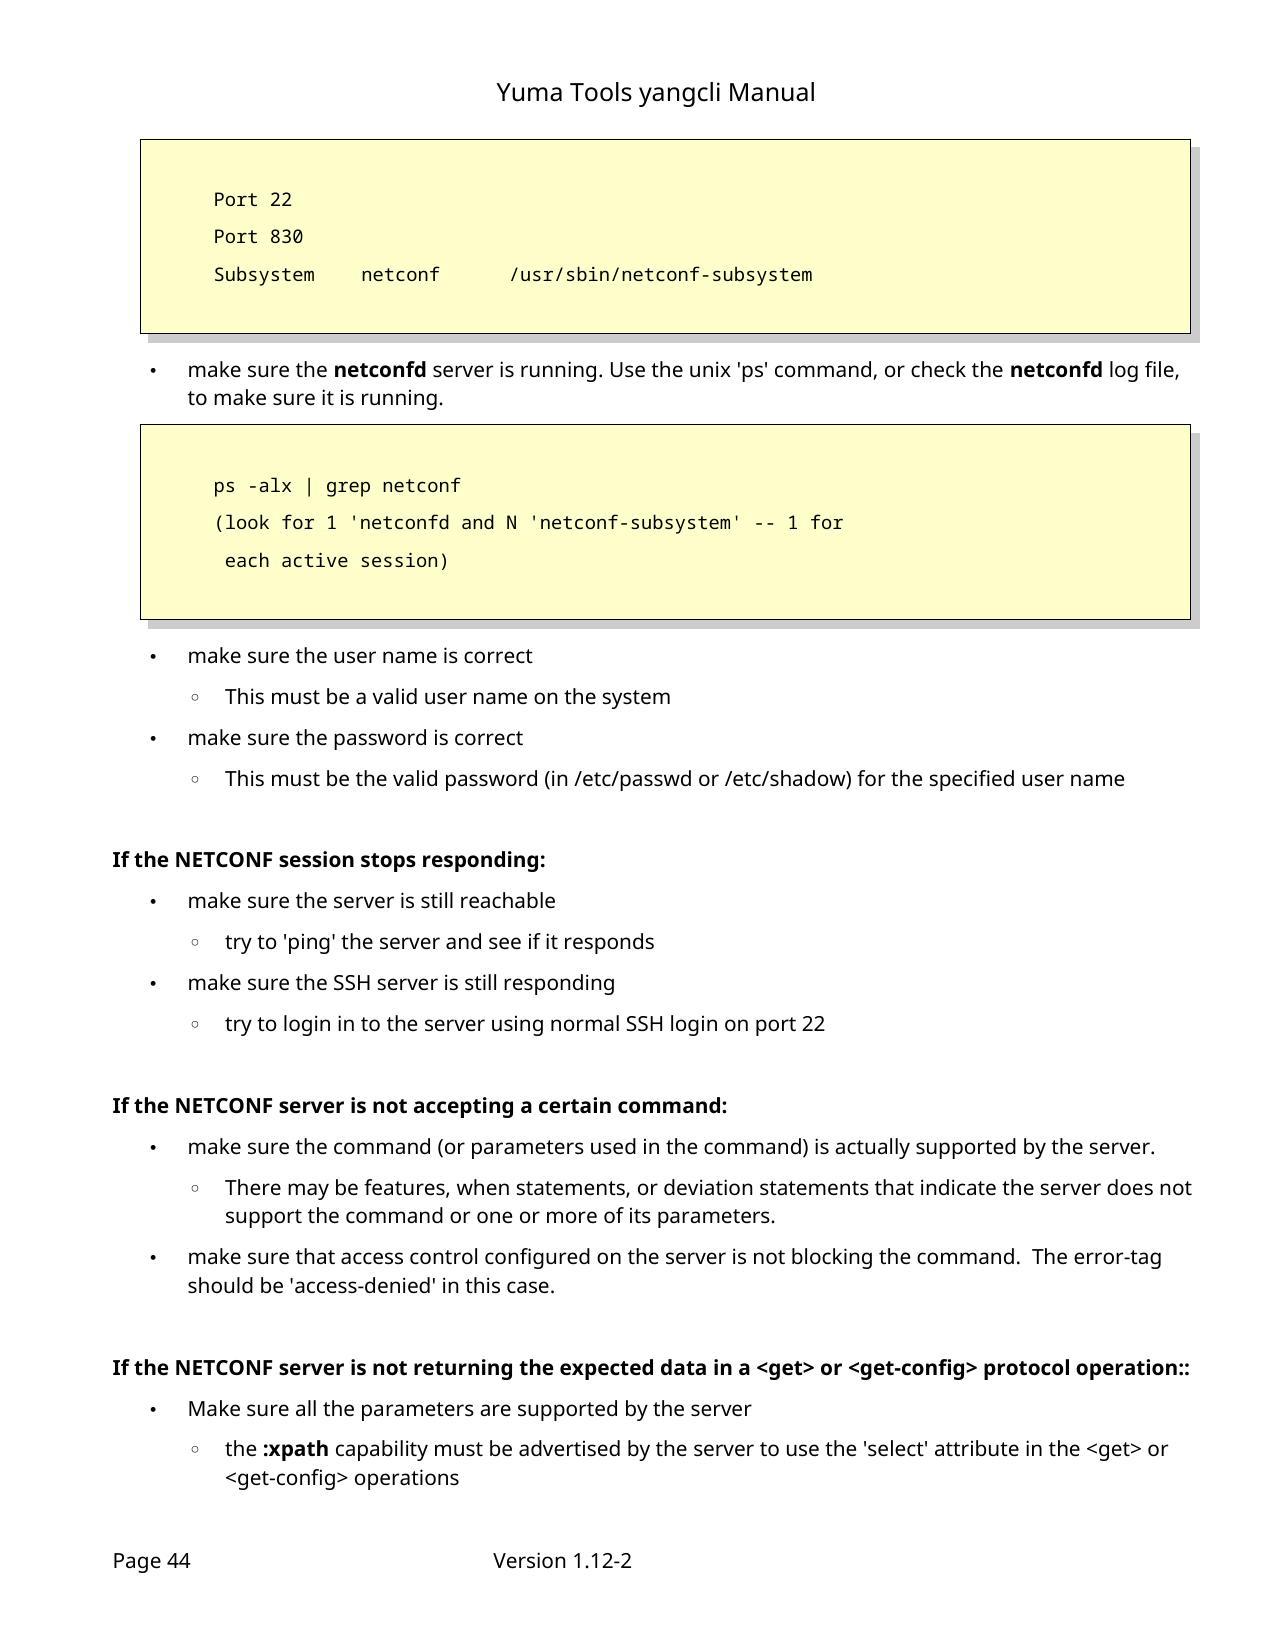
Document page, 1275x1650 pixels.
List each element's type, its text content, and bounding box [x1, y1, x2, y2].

text If the NETCONF server is not accepting a certain command: [112, 1091, 1200, 1119]
list make sure the password is correct [150, 723, 1200, 751]
list try to 'ping' the server and see if it responds [187, 927, 1200, 956]
text If the NETCONF session stops responding: [112, 846, 1200, 874]
list There may be features, when statements, or deviation statements that indicate the server does not support the command or one or more of its parameters. [187, 1173, 1200, 1230]
list make sure that access control configured on the server is not blocking the command. The error-tag should be 'access-denied' in this case. [150, 1242, 1200, 1299]
text Port 22 [141, 176, 1190, 212]
text Port 830 [141, 213, 1190, 249]
list make sure the command (or parameters used in the command) is actually supported by the server. [150, 1132, 1200, 1161]
list try to login in to the server using normal SSH login on port 22 [187, 1009, 1200, 1038]
list make sure the server is still reachable [150, 886, 1200, 915]
list This must be the valid password (in /etc/passwd or /etc/shadow) for the specified user name [187, 764, 1200, 792]
text ps -alx | grep netconf [141, 462, 1190, 497]
list Make sure all the parameters are supported by the server [150, 1394, 1200, 1422]
list make sure the SSH server is still responding [150, 968, 1200, 997]
text (look for 1 'netconfd and N 'netconf-subsystem' -- 1 for [141, 499, 1190, 535]
text If the NETCONF server is not returning the expected data in a <get> or <get-config> protocol operation:: [112, 1353, 1200, 1381]
list This must be a valid user name on the system [187, 682, 1200, 710]
list make sure the netconfd server is running. Use the unix 'ps' command, or check the netconfd log file, to make sure it is running. [150, 355, 1200, 412]
list the :xpath capability must be advertised by the server to use the 'select' attribute in the <get> or <get-config> operations [187, 1434, 1200, 1491]
list make sure the user name is correct [150, 641, 1200, 669]
text each active session) [141, 537, 1190, 572]
text Subsystem netconf /usr/sbin/netconf-subsystem [141, 251, 1190, 287]
